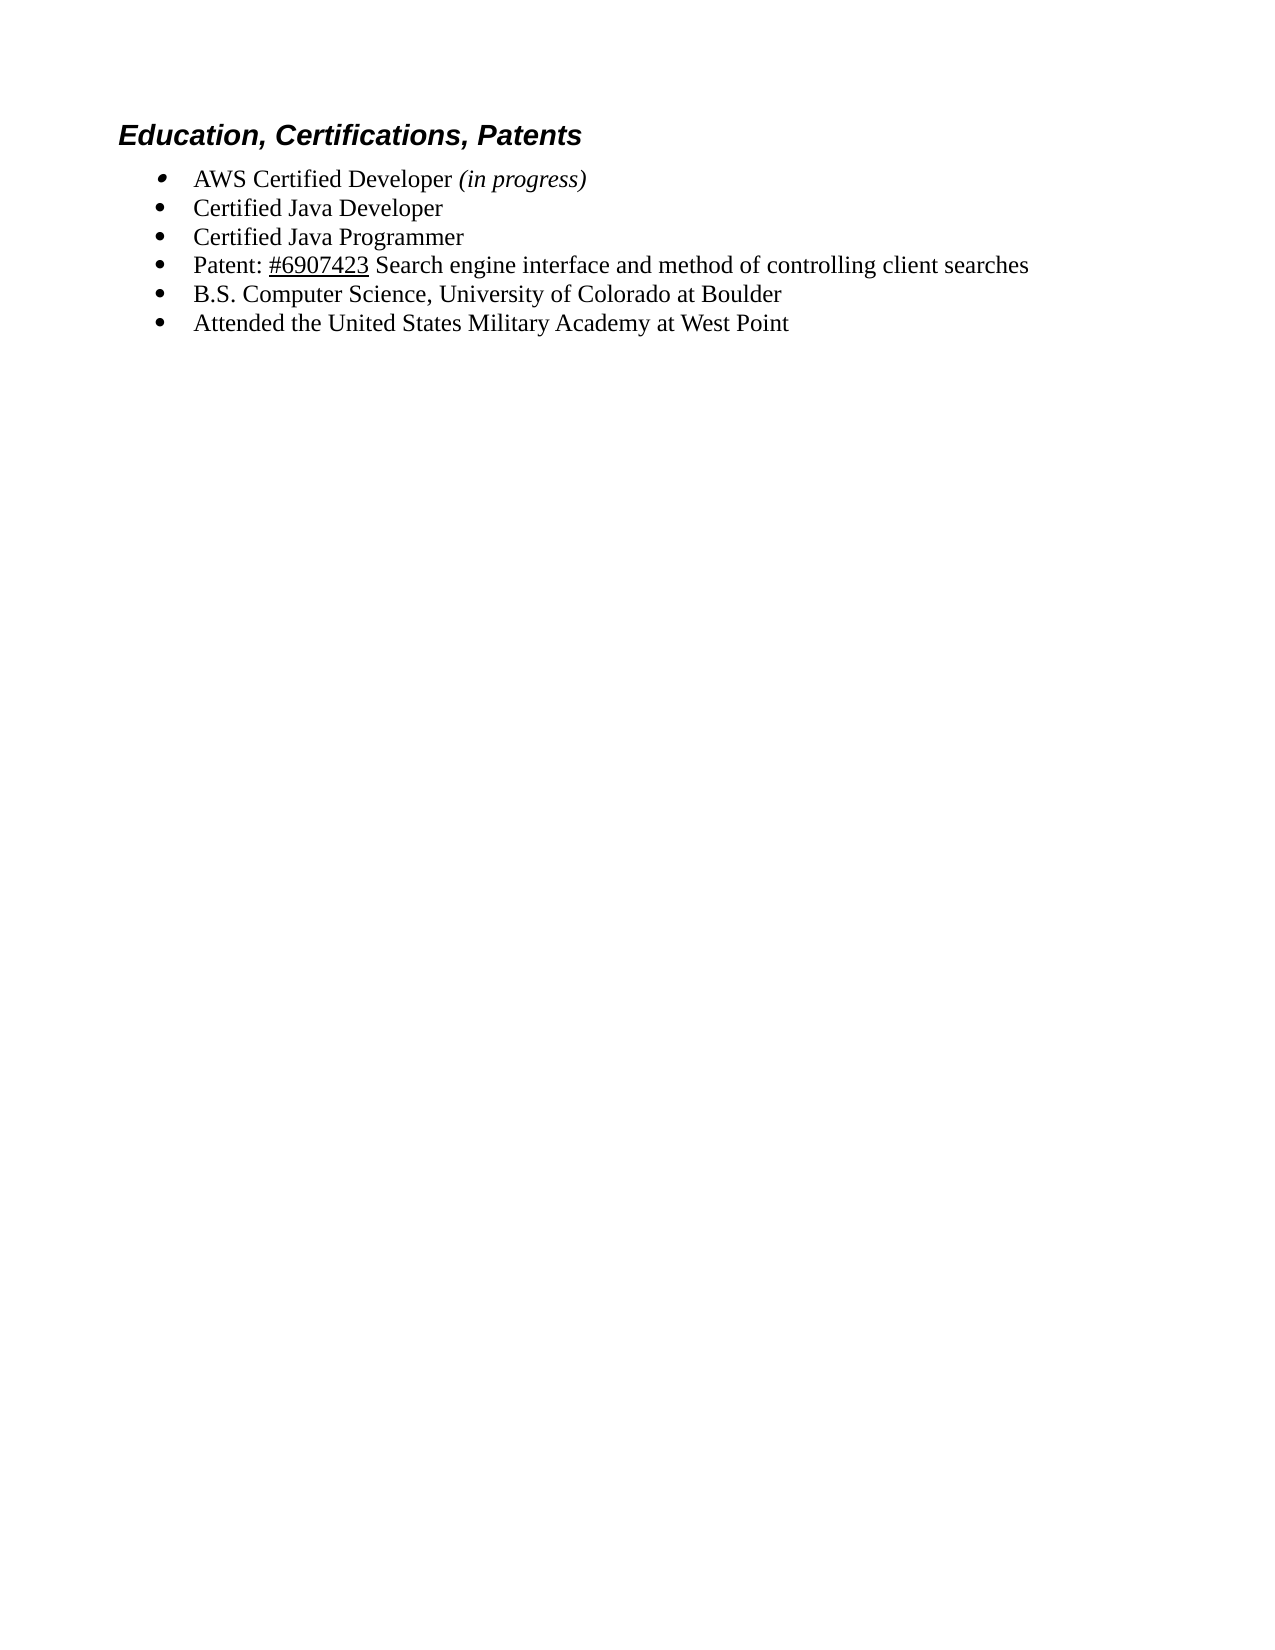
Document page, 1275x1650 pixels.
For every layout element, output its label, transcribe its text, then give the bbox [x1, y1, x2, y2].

list Certified Java Programmer [156, 222, 1157, 250]
list Patent: #6907423 Search engine interface and method of controlling client searches [156, 250, 1157, 279]
list Certified Java Developer [156, 193, 1157, 222]
subtitle Education, Certifications, Patents [118, 118, 1157, 152]
list AWS Certified Developer (in progress) [156, 164, 1157, 193]
list B.S. Computer Science, University of Colorado at Boulder [156, 279, 1157, 308]
list Attended the United States Military Academy at West Point [156, 308, 1157, 337]
